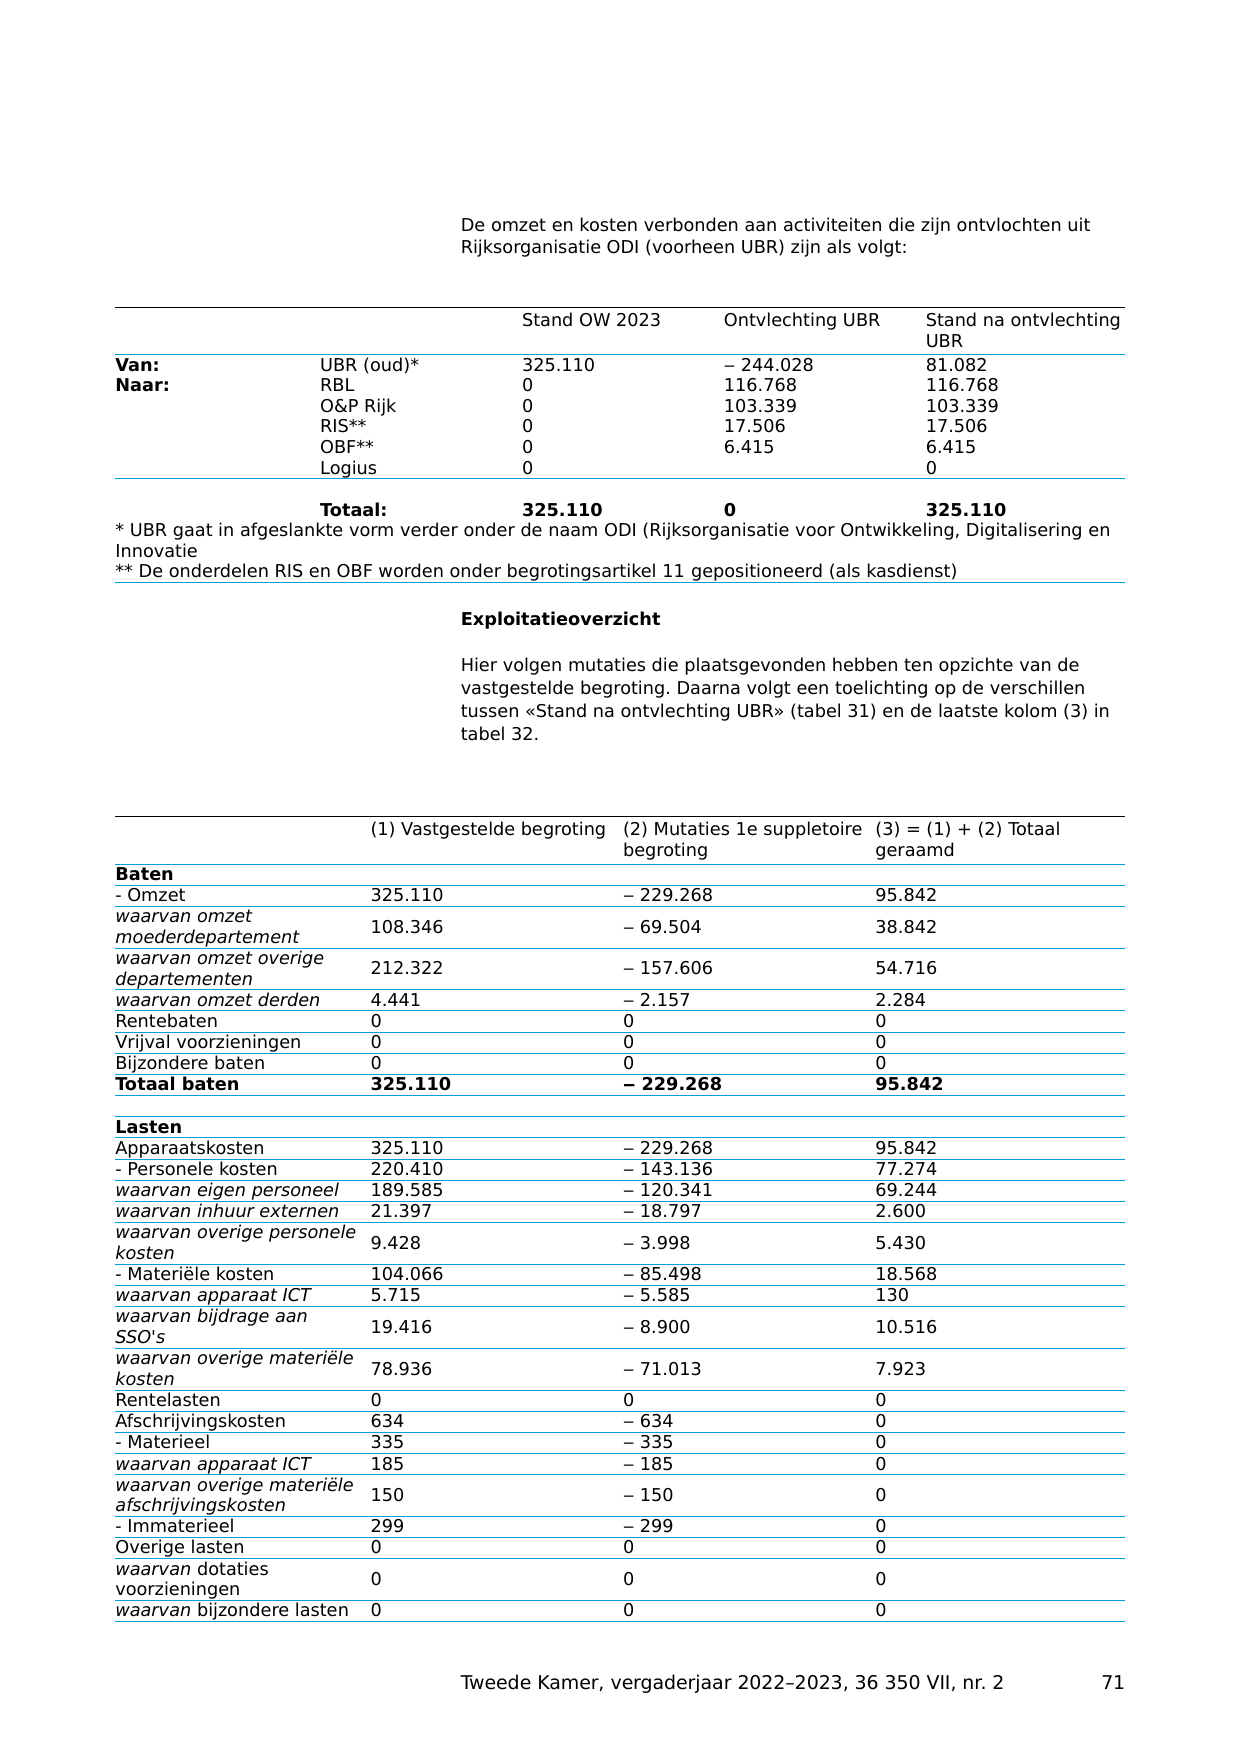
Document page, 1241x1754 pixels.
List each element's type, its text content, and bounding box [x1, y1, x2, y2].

table_cell 0 [872, 1601, 1125, 1621]
table_cell 17.506 [721, 416, 923, 437]
table_cell 0 [872, 1454, 1125, 1474]
table_cell [115, 396, 317, 416]
table_cell ‒ 18.797 [620, 1202, 872, 1222]
table_cell 103.339 [923, 396, 1125, 416]
table_cell ‒ 229.268 [620, 1138, 872, 1158]
table_cell 0 [620, 1391, 872, 1411]
table_cell Afschrijvingskosten [115, 1412, 367, 1432]
table_cell [620, 1117, 872, 1137]
table_cell [115, 458, 317, 478]
table_cell waarvan inhuur externen [115, 1202, 367, 1222]
table_cell [115, 1096, 367, 1116]
table_cell Overige lasten [115, 1538, 367, 1558]
table_cell 325.110 [923, 500, 1125, 520]
table_cell 77.274 [872, 1160, 1125, 1179]
table_cell ** De onderdelen RIS en OBF worden onder begrotingsartikel 11 gepositioneerd (als kasdienst) [115, 561, 1125, 582]
table_cell 0 [872, 1412, 1125, 1432]
table_cell 0 [872, 1538, 1125, 1558]
table_cell * UBR gaat in afgeslankte vorm verder onder de naam ODI (Rijksorganisatie voor Ontwikkeling, Digitalisering en Innovatie [115, 520, 1125, 561]
table_cell 95.842 [872, 1075, 1125, 1095]
table_cell Stand OW 2023 [519, 308, 721, 354]
table_cell 130 [872, 1286, 1125, 1306]
table_cell Van: [115, 355, 317, 375]
table_cell 0 [872, 1433, 1125, 1453]
table_cell [115, 500, 317, 520]
table_cell ‒ 3.998 [620, 1223, 872, 1264]
table_cell waarvan overige materiële kosten [115, 1349, 367, 1389]
table_cell 95.842 [872, 886, 1125, 906]
table_cell [368, 1096, 620, 1116]
table_cell Apparaatskosten [115, 1138, 367, 1158]
table_cell [721, 458, 923, 478]
table_cell [923, 479, 1125, 499]
table_cell Logius [317, 458, 519, 478]
table_cell 0 [923, 458, 1125, 478]
table_cell waarvan omzet overige departementen [115, 949, 367, 989]
table_cell 0 [872, 1033, 1125, 1053]
table_cell [519, 479, 721, 499]
table_cell waarvan omzet moederdepartement [115, 907, 367, 947]
table_cell 325.110 [368, 886, 620, 906]
table_cell Stand na ontvlechting UBR [923, 308, 1125, 354]
table_cell RBL [317, 375, 519, 396]
table_cell waarvan apparaat ICT [115, 1454, 367, 1474]
table_cell [317, 479, 519, 499]
table_cell [115, 817, 367, 863]
table_cell waarvan bijdrage aan SSO's [115, 1307, 367, 1348]
table_cell 0 [519, 437, 721, 458]
table_cell ‒ 120.341 [620, 1181, 872, 1201]
table_cell ‒ 8.900 [620, 1307, 872, 1348]
table_cell [368, 1117, 620, 1137]
table_cell ‒ 69.504 [620, 907, 872, 947]
table_cell waarvan overige materiële afschrijvingskosten [115, 1475, 367, 1516]
table_cell 0 [368, 1601, 620, 1621]
table_cell - Materieel [115, 1433, 367, 1453]
table_cell Ontvlechting UBR [721, 308, 923, 354]
table_cell 0 [620, 1054, 872, 1074]
table_cell 10.516 [872, 1307, 1125, 1348]
table_cell 0 [620, 1559, 872, 1600]
table_cell ‒ 229.268 [620, 886, 872, 906]
table_cell O&P Rijk [317, 396, 519, 416]
table_cell 18.568 [872, 1265, 1125, 1285]
text Hier volgen mutaties die plaatsgevonden hebben ten opzichte van de vastgestelde begroting. Daarna volgt een toelichting op de verschillen tussen «Stand na ontvlechting UBR» (tabel 31) en de laatste kolom (3) in tabel 32. [461, 653, 1125, 745]
table_cell 150 [368, 1475, 620, 1516]
table_cell 185 [368, 1454, 620, 1474]
table_cell 21.397 [368, 1202, 620, 1222]
table_cell 0 [872, 1391, 1125, 1411]
table_cell 335 [368, 1433, 620, 1453]
table_cell Bijzondere baten [115, 1054, 367, 1074]
table_cell (2) Mutaties 1e suppletoire begroting [620, 817, 872, 863]
table_cell - Immaterieel [115, 1517, 367, 1537]
table_cell ‒ 299 [620, 1517, 872, 1537]
table_header Tabel 31 Ontvlechtingsoverzicht (bedragen x € 1.000) [115, 281, 1125, 306]
table_cell [620, 865, 872, 884]
text Exploitatieoverzicht [461, 607, 1125, 630]
table_cell 0 [519, 396, 721, 416]
table_cell [872, 865, 1125, 884]
table_cell waarvan apparaat ICT [115, 1286, 367, 1306]
table_cell Naar: [115, 375, 317, 396]
table_cell 325.110 [519, 500, 721, 520]
table_cell 69.244 [872, 1181, 1125, 1201]
table_cell 95.842 [872, 1138, 1125, 1158]
table_cell Lasten [115, 1117, 367, 1137]
table_cell ‒ 335 [620, 1433, 872, 1453]
table_cell Totaal baten [115, 1075, 367, 1095]
table_cell waarvan omzet derden [115, 990, 367, 1010]
table_cell 78.936 [368, 1349, 620, 1389]
table_cell 0 [368, 1391, 620, 1411]
table_cell (3) = (1) + (2) Totaal geraamd [872, 817, 1125, 863]
table_cell [317, 308, 519, 354]
table_cell ‒ 2.157 [620, 990, 872, 1010]
table_cell 38.842 [872, 907, 1125, 947]
table_cell 17.506 [923, 416, 1125, 437]
table_cell 634 [368, 1412, 620, 1432]
table_cell 7.923 [872, 1349, 1125, 1389]
table_cell 0 [872, 1054, 1125, 1074]
table_cell ‒ 143.136 [620, 1160, 872, 1179]
table_cell 0 [368, 1033, 620, 1053]
table_cell ‒ 634 [620, 1412, 872, 1432]
table_cell [115, 479, 317, 499]
table_cell - Omzet [115, 886, 367, 906]
table_cell 325.110 [368, 1138, 620, 1158]
table_cell OBF** [317, 437, 519, 458]
table_cell [115, 416, 317, 437]
table_cell 104.066 [368, 1265, 620, 1285]
table_cell 81.082 [923, 355, 1125, 375]
table_cell ‒ 71.013 [620, 1349, 872, 1389]
table_cell 103.339 [721, 396, 923, 416]
table_cell 0 [368, 1559, 620, 1600]
table_cell 212.322 [368, 949, 620, 989]
table_cell 325.110 [368, 1075, 620, 1095]
table_cell 108.346 [368, 907, 620, 947]
table_cell - Materiële kosten [115, 1265, 367, 1285]
table_cell 0 [872, 1475, 1125, 1516]
table_cell ‒ 5.585 [620, 1286, 872, 1306]
table_cell 0 [620, 1033, 872, 1053]
table_cell - Personele kosten [115, 1160, 367, 1179]
table_cell [872, 1096, 1125, 1116]
table_cell ‒ 150 [620, 1475, 872, 1516]
table_cell 9.428 [368, 1223, 620, 1264]
table_cell 0 [872, 1559, 1125, 1600]
table_cell 2.600 [872, 1202, 1125, 1222]
table_cell 220.410 [368, 1160, 620, 1179]
table_cell RIS** [317, 416, 519, 437]
table_cell [368, 865, 620, 884]
table_cell [872, 1117, 1125, 1137]
table_cell 0 [519, 458, 721, 478]
table_cell ‒ 244.028 [721, 355, 923, 375]
table_cell waarvan eigen personeel [115, 1181, 367, 1201]
table_cell 0 [620, 1011, 872, 1032]
table_cell ‒ 157.606 [620, 949, 872, 989]
table_cell (1) Vastgestelde begroting [368, 817, 620, 863]
table_cell 116.768 [923, 375, 1125, 396]
table_cell ‒ 185 [620, 1454, 872, 1474]
table_cell 0 [368, 1011, 620, 1032]
table_cell Rentelasten [115, 1391, 367, 1411]
table_cell 6.415 [721, 437, 923, 458]
table_cell 116.768 [721, 375, 923, 396]
table_cell [115, 437, 317, 458]
table_cell 2.284 [872, 990, 1125, 1010]
table_cell waarvan bijzondere lasten [115, 1601, 367, 1621]
table_cell 5.715 [368, 1286, 620, 1306]
table_cell 0 [620, 1538, 872, 1558]
table_cell 54.716 [872, 949, 1125, 989]
text De omzet en kosten verbonden aan activiteiten die zijn ontvlochten uit Rijksorganisatie ODI (voorheen UBR) zijn als volgt: [461, 213, 1125, 258]
table_cell Rentebaten [115, 1011, 367, 1032]
table_cell [620, 1096, 872, 1116]
table_cell 325.110 [519, 355, 721, 375]
table_cell ‒ 229.268 [620, 1075, 872, 1095]
table_cell Totaal: [317, 500, 519, 520]
table_cell 4.441 [368, 990, 620, 1010]
table_cell UBR (oud)* [317, 355, 519, 375]
table_cell waarvan overige personele kosten [115, 1223, 367, 1264]
table_cell 0 [368, 1538, 620, 1558]
table_header Tabel 32 Exploitatieoverzicht Baten-lastenagentschap RODI (Eerste suppletoire begroting) (bedragen x € 1.000) [115, 768, 1125, 816]
table_cell 19.416 [368, 1307, 620, 1348]
table_cell 0 [620, 1601, 872, 1621]
table_cell 0 [872, 1517, 1125, 1537]
table_cell waarvan dotaties voorzieningen [115, 1559, 367, 1600]
table_cell ‒ 85.498 [620, 1265, 872, 1285]
table_cell [721, 479, 923, 499]
table_cell Baten [115, 865, 367, 884]
table_cell 5.430 [872, 1223, 1125, 1264]
table_cell [115, 308, 317, 354]
table_cell 0 [519, 416, 721, 437]
table_cell 0 [721, 500, 923, 520]
table_cell Vrijval voorzieningen [115, 1033, 367, 1053]
table_cell 189.585 [368, 1181, 620, 1201]
table_cell 6.415 [923, 437, 1125, 458]
table_cell 0 [872, 1011, 1125, 1032]
table_cell 0 [519, 375, 721, 396]
table_cell 0 [368, 1054, 620, 1074]
table_cell 299 [368, 1517, 620, 1537]
